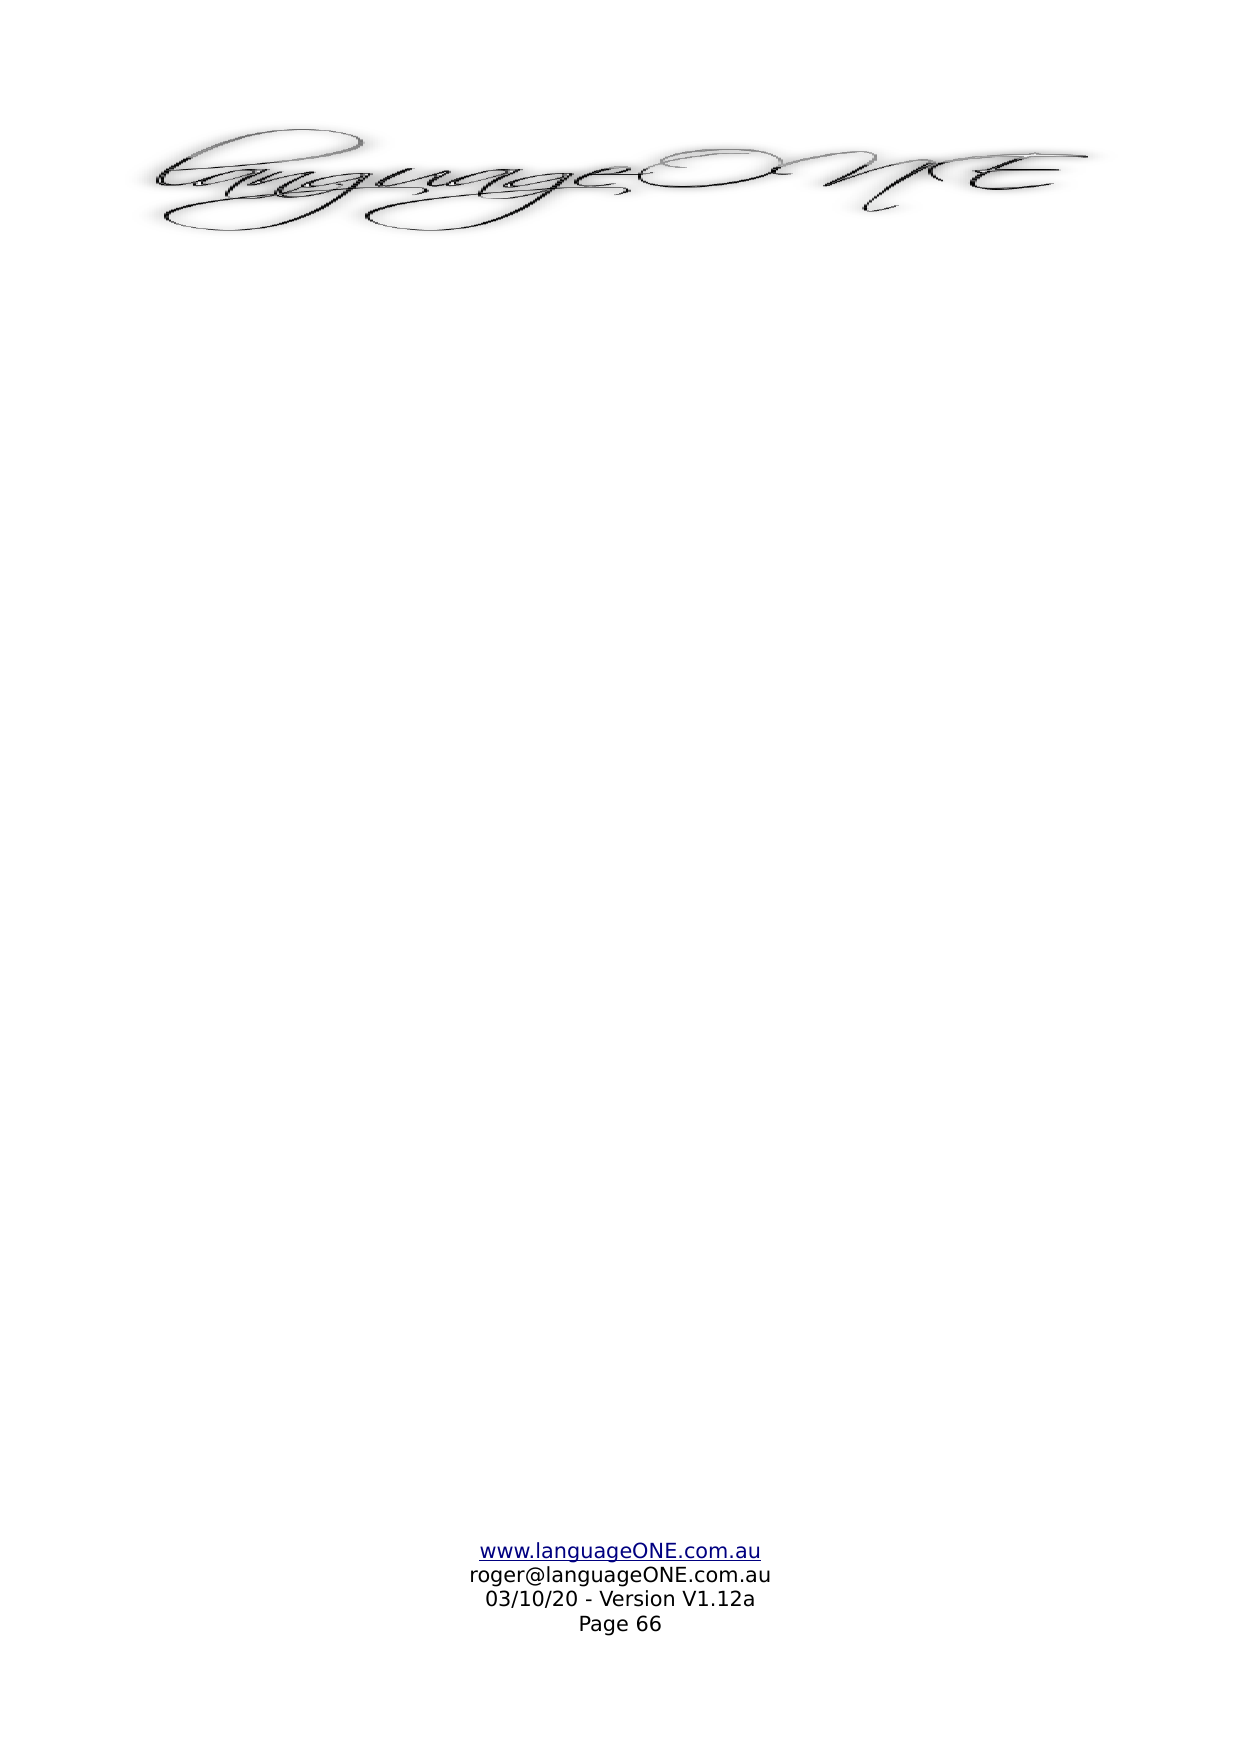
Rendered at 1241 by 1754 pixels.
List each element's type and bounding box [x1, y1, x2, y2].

picture [125, 120, 1118, 239]
